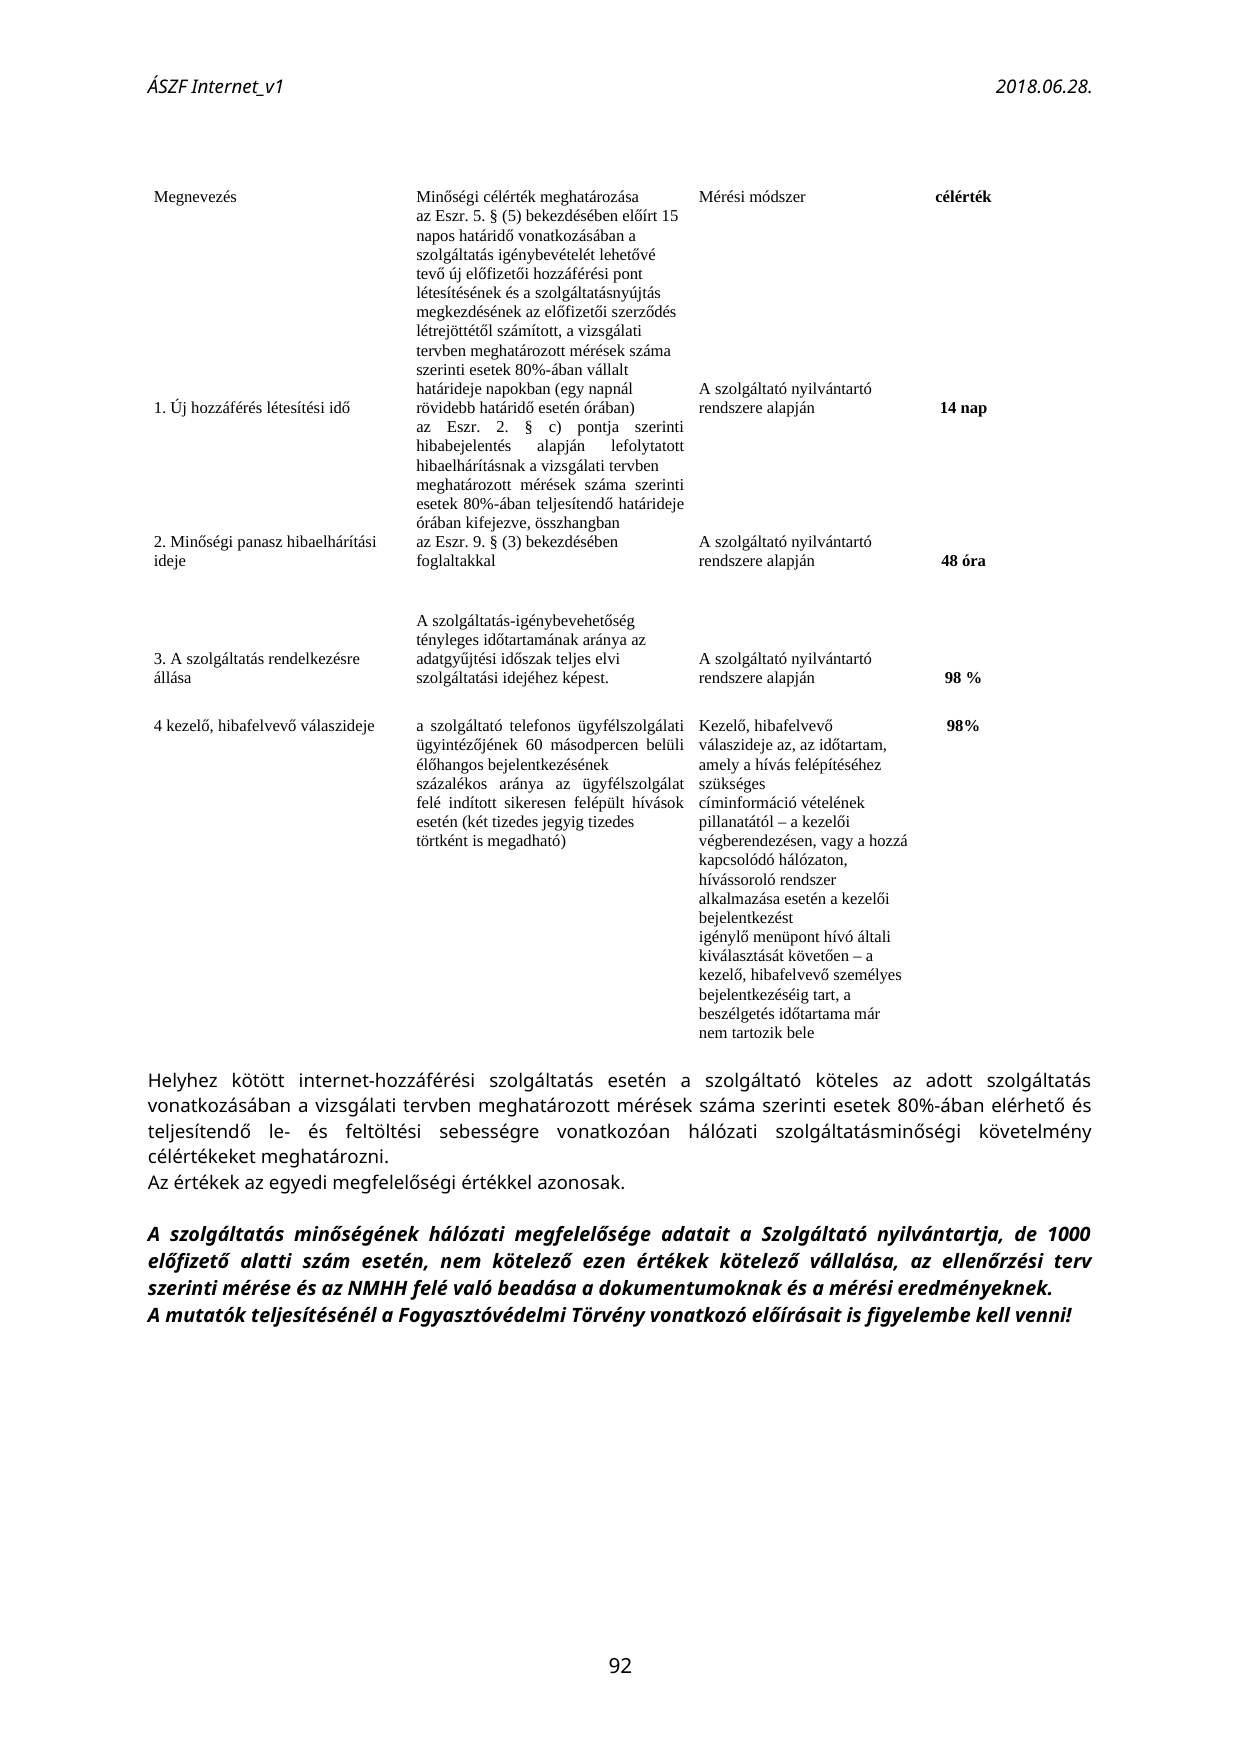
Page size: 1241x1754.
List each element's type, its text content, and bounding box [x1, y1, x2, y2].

table_header 98% [916, 716, 1010, 1042]
table_cell A szolgáltató nyilvántartó rendszere alapján [691, 570, 916, 687]
table_header a szolgáltató telefonos ügyfélszolgálati ügyintézőjének 60 másodpercen belüli élőhangos bejelentkezésének százalékos aránya az ügyfélszolgálat felé indított sikeresen felépült hívások esetén (két tizedes jegyig tizedes törtként is megadható) [409, 716, 691, 1042]
table_cell 3. A szolgáltatás rendelkezésre állása [146, 570, 409, 687]
table_cell A szolgáltatás-igénybevehetőség tényleges időtartamának aránya az adatgyűjtési időszak teljes elvi szolgáltatási idejéhez képest. [409, 570, 691, 687]
text A szolgáltatás minőségének hálózati megfelelősége adatait a Szolgáltató nyilvántartja, de 1000 előfizető alatti szám esetén, nem kötelező ezen értékek kötelező vállalása, az ellenőrzési terv szerinti mérése és az NMHH felé való beadása a dokumentumoknak és a mérési eredményeknek. [148, 1220, 1092, 1301]
text A mutatók teljesítésénél a Fogyasztóvédelmi Törvény vonatkozó előírásait is figyelembe kell venni! [148, 1301, 1092, 1328]
table_header Kezelő, hibafelvevő válaszideje az, az időtartam, amely a hívás felépítéséhez szükséges címinformáció vételének pillanatától – a kezelői végberendezésen, vagy a hozzá kapcsolódó hálózaton, hívássoroló rendszer alkalmazása esetén a kezelői bejelentkezést igénylő menüpont hívó általi kiválasztását követően – a kezelő, hibafelvevő személyes bejelentkezéséig tart, a beszélgetés időtartama már nem tartozik bele [691, 716, 916, 1042]
table_cell 2. Minőségi panasz hibaelhárítási ideje [146, 417, 409, 570]
table_cell az Eszr. 2. § c) pontja szerinti hibabejelentés alapján lefolytatott hibaelhárításnak a vizsgálati tervben meghatározott mérések száma szerinti esetek 80%-ában teljesítendő határideje órában kifejezve, összhangban az Eszr. 9. § (3) bekezdésében foglaltakkal [409, 417, 691, 570]
text Az értékek az egyedi megfelelőségi értékkel azonosak. [148, 1169, 1092, 1195]
table_header Megnevezés [146, 136, 409, 206]
table_cell 98 % [916, 570, 1010, 687]
table_header célérték [916, 136, 1010, 206]
table_cell A szolgáltató nyilvántartó rendszere alapján [691, 206, 916, 417]
table_cell 1. Új hozzáférés létesítési idő [146, 206, 409, 417]
table_header 4 kezelő, hibafelvevő válaszideje [146, 716, 409, 1042]
table_cell az Eszr. 5. § (5) bekezdésében előírt 15 napos határidő vonatkozásában a szolgáltatás igénybevételét lehetővé tevő új előfizetői hozzáférési pont létesítésének és a szolgáltatásnyújtás megkezdésének az előfizetői szerződés létrejöttétől számított, a vizsgálati tervben meghatározott mérések száma szerinti esetek 80%-ában vállalt határideje napokban (egy napnál rövidebb határidő esetén órában) [409, 206, 691, 417]
text Helyhez kötött internet-hozzáférési szolgáltatás esetén a szolgáltató köteles az adott szolgáltatás vonatkozásában a vizsgálati tervben meghatározott mérések száma szerinti esetek 80%-ában elérhető és teljesítendő le- és feltöltési sebességre vonatkozóan hálózati szolgáltatásminőségi követelmény célértékeket meghatározni. [148, 1067, 1092, 1169]
table_header Mérési módszer [691, 136, 916, 206]
table_cell 48 óra [916, 417, 1010, 570]
table_cell 14 nap [916, 206, 1010, 417]
table_header Minőségi célérték meghatározása [409, 136, 691, 206]
table_cell A szolgáltató nyilvántartó rendszere alapján [691, 417, 916, 570]
